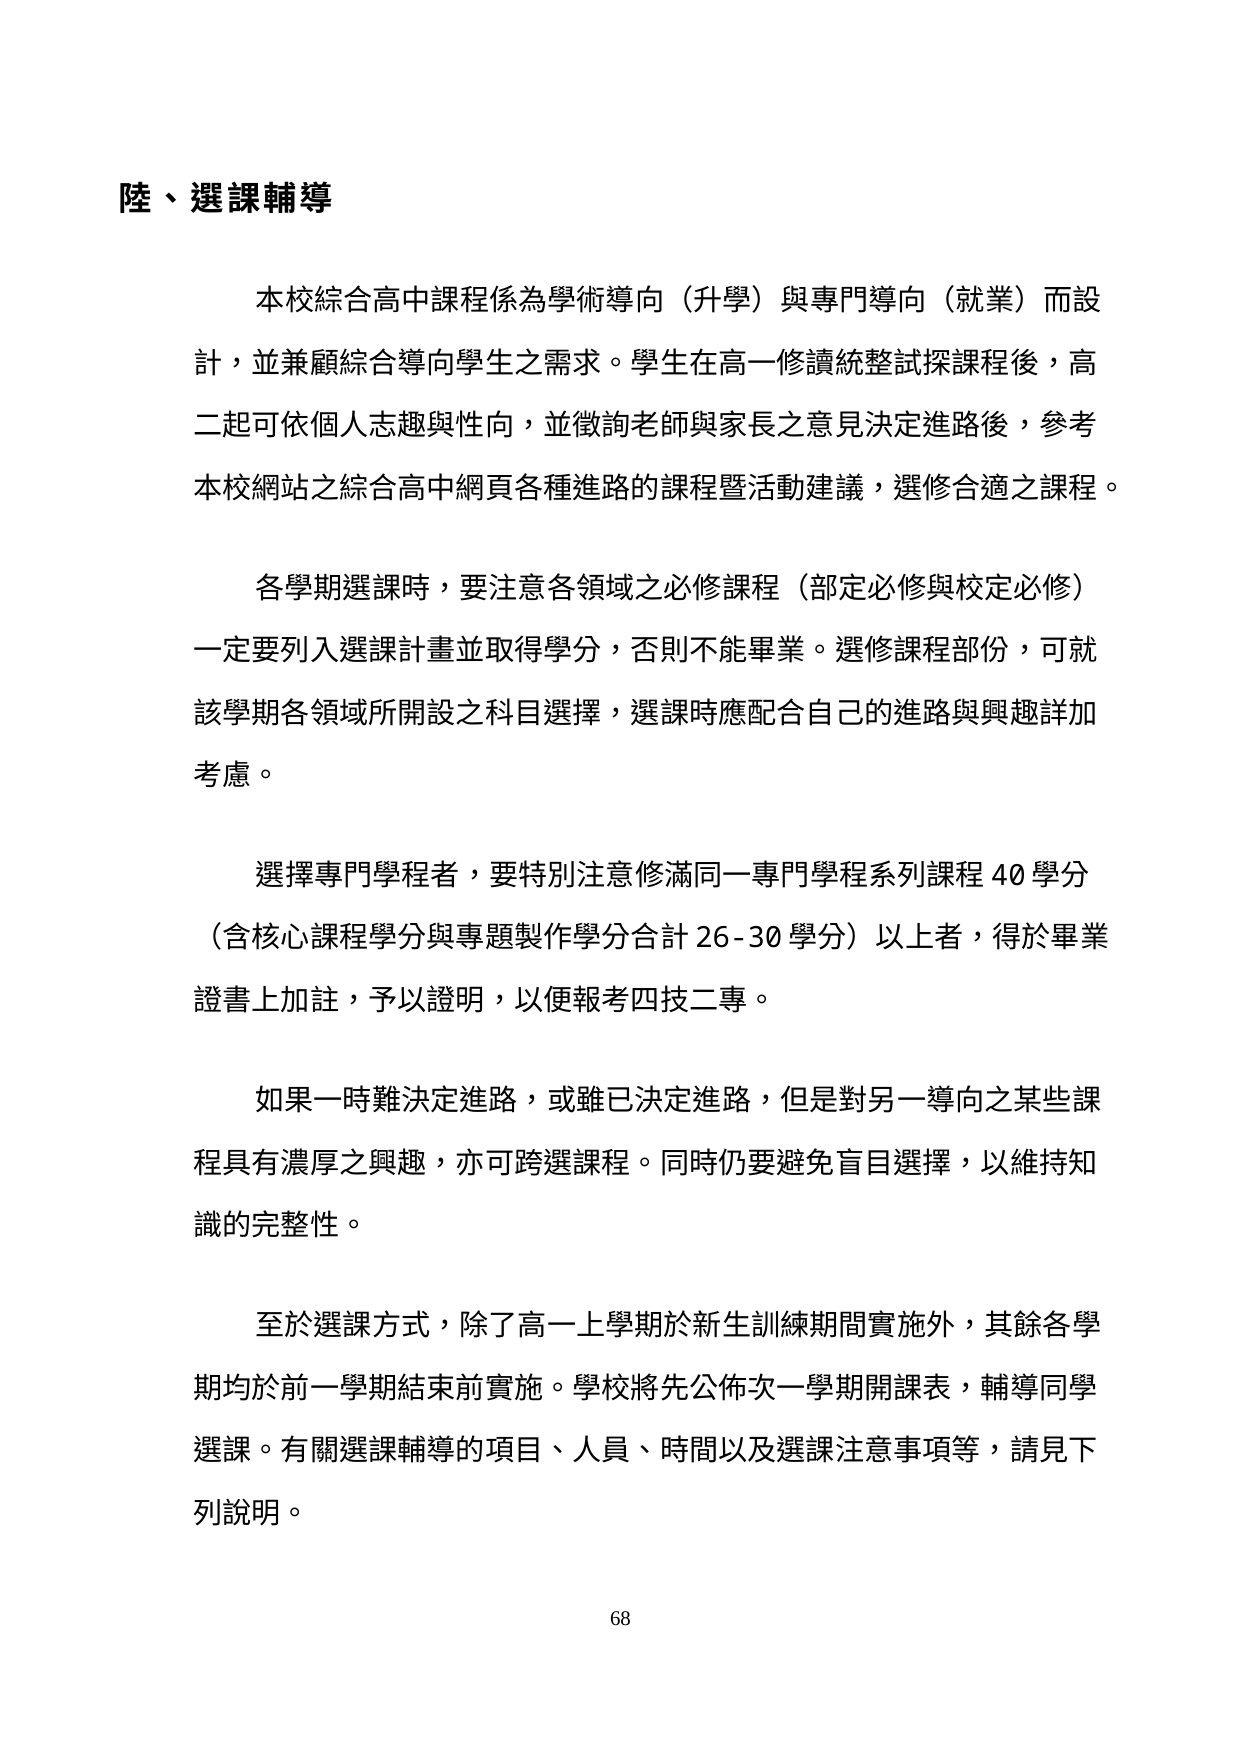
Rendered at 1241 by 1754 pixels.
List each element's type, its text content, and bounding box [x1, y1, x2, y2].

text 陸、選課輔導 [118, 177, 1122, 219]
text 如果一時難決定進路，或雖已決定進路，但是對另一導向之某些課程具有濃厚之興趣，亦可跨選課程。同時仍要避免盲目選擇，以維持知識的完整性。 [193, 1056, 1122, 1244]
text 選擇專門學程者，要特別注意修滿同一專門學程系列課程40學分（含核心課程學分與專題製作學分合計26-30學分）以上者，得於畢業證書上加註，予以證明，以便報考四技二專。 [193, 831, 1122, 1019]
text 至於選課方式，除了高一上學期於新生訓練期間實施外，其餘各學期均於前一學期結束前實施。學校將先公佈次一學期開課表，輔導同學選課。有關選課輔導的項目、人員、時間以及選課注意事項等，請見下列說明。 [193, 1281, 1122, 1531]
text 各學期選課時，要注意各領域之必修課程（部定必修與校定必修）一定要列入選課計畫並取得學分，否則不能畢業。選修課程部份，可就該學期各領域所開設之科目選擇，選課時應配合自己的進路與興趣詳加考慮。 [193, 544, 1122, 794]
text 本校綜合高中課程係為學術導向（升學）與專門導向（就業）而設計，並兼顧綜合導向學生之需求。學生在高一修讀統整試探課程後，高二起可依個人志趣與性向，並徵詢老師與家長之意見決定進路後，參考本校網站之綜合高中網頁各種進路的課程暨活動建議，選修合適之課程。 [193, 256, 1122, 506]
